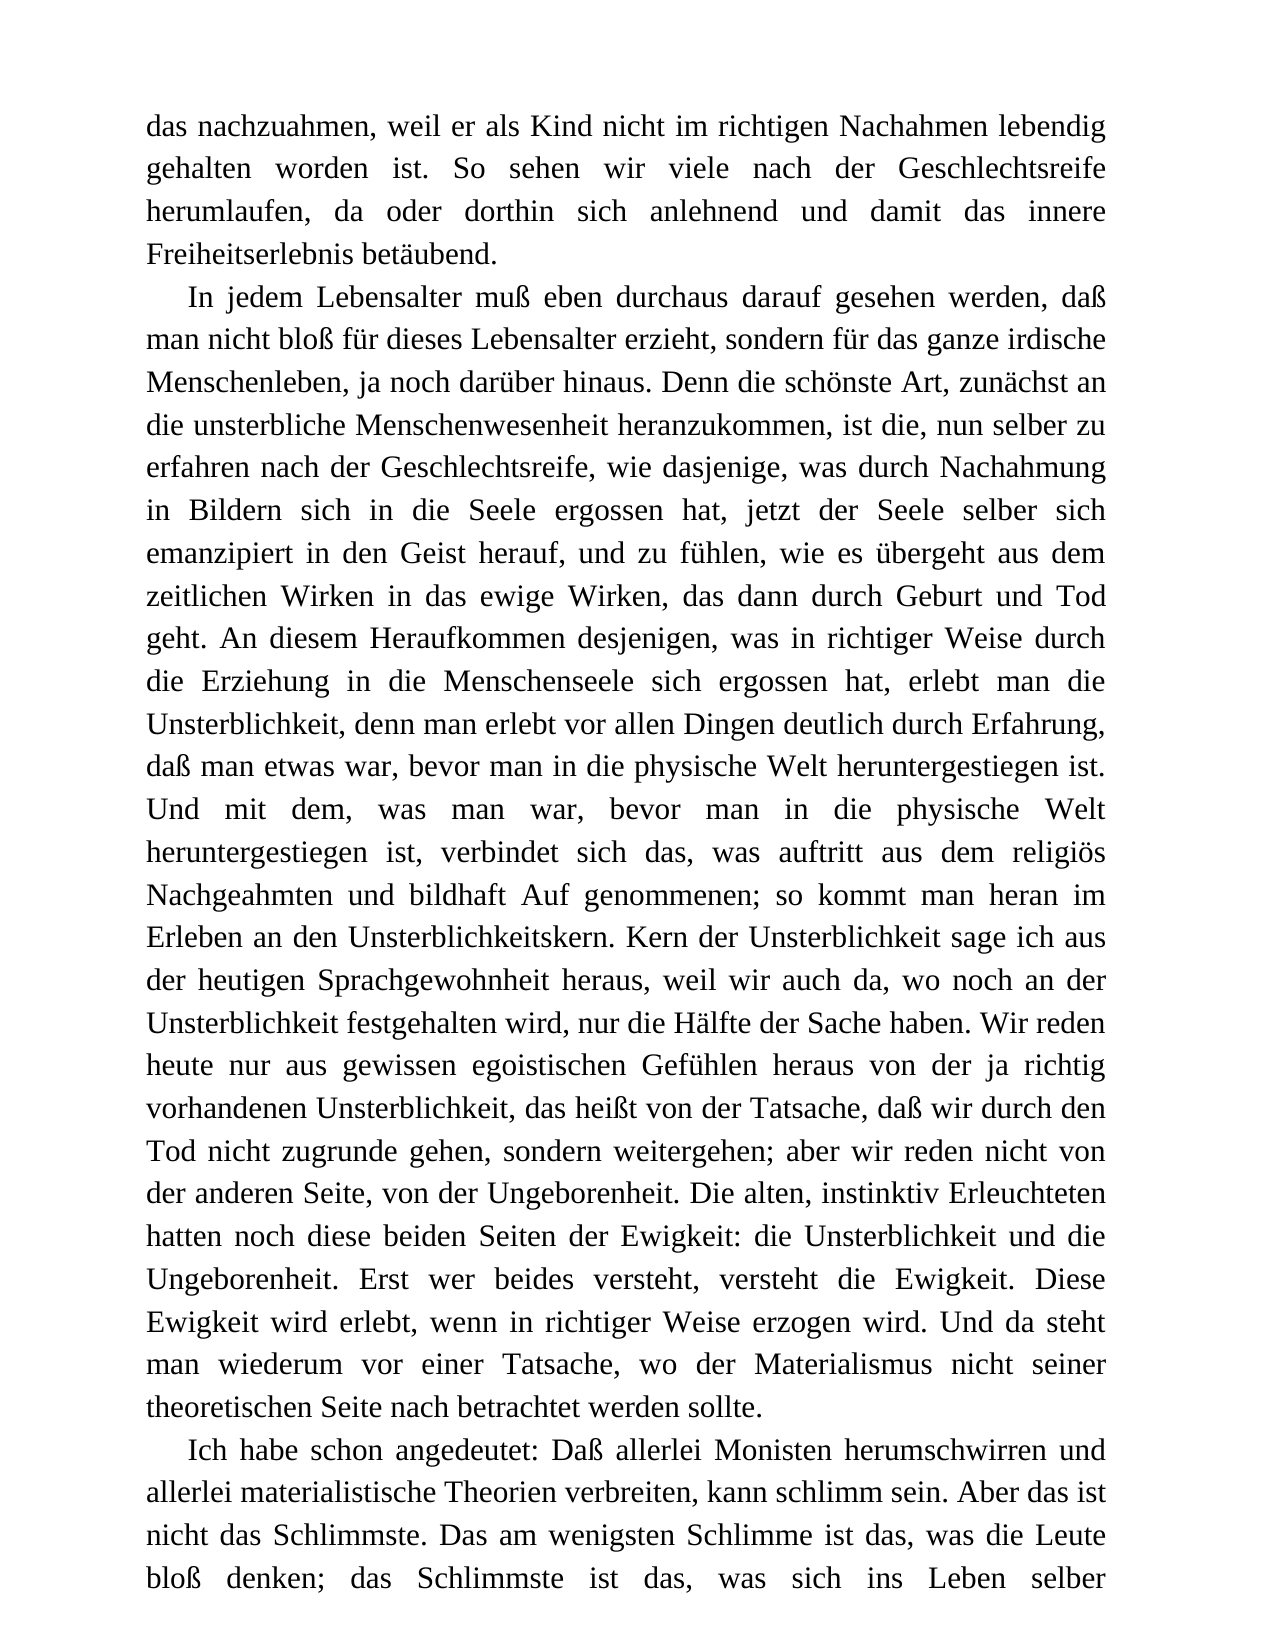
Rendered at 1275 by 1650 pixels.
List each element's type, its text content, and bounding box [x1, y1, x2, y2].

text Ich habe schon angedeutet: Daß allerlei Monisten herumschwirren und allerlei materialistische Theorien verbreiten, kann schlimm sein. Aber das ist nicht das Schlimmste. Das am wenigsten Schlimme ist das, was die Leute bloß denken; das Schlimmste ist das, was sich ins Leben selber [146, 1431, 1107, 1595]
text das nachzuahmen, weil er als Kind nicht im richtigen Nachahmen lebendig gehalten worden ist. So sehen wir viele nach der Geschlechtsreife herumlaufen, da oder dorthin sich anlehnend und damit das innere Freiheitserlebnis betäubend. [146, 107, 1107, 271]
text In jedem Lebensalter muß eben durchaus darauf gesehen werden, daß man nicht bloß für dieses Lebensalter erzieht, sondern für das ganze irdische Menschenleben, ja noch darüber hinaus. Denn die schönste Art, zunächst an die unsterbliche Menschenwesenheit heranzukommen, ist die, nun selber zu erfahren nach der Geschlechtsreife, wie dasjenige, was durch Nachahmung in Bildern sich in die Seele ergossen hat, jetzt der Seele selber sich emanzipiert in den Geist herauf, und zu fühlen, wie es übergeht aus dem zeitlichen Wirken in das ewige Wirken, das dann durch Geburt und Tod geht. An diesem Heraufkommen desjenigen, was in richtiger Weise durch die Erziehung in die Menschenseele sich ergossen hat, erlebt man die Unsterblichkeit, denn man erlebt vor allen Dingen deutlich durch Erfahrung, daß man etwas war, bevor man in die physische Welt heruntergestiegen ist. Und mit dem, was man war, bevor man in die physische Welt heruntergestiegen ist, verbindet sich das, was auftritt aus dem religiös Nachgeahmten und bildhaft Auf genommenen; so kommt man heran im Erleben an den Unsterblichkeitskern. Kern der Unsterblichkeit sage ich aus der heutigen Sprachgewohnheit heraus, weil wir auch da, wo noch an der Unsterblichkeit festgehalten wird, nur die Hälfte der Sache haben. Wir reden heute nur aus gewissen egoistischen Gefühlen heraus von der ja richtig vorhandenen Unsterblichkeit, das heißt von der Tatsache, daß wir durch den Tod nicht zugrunde gehen, sondern weitergehen; aber wir reden nicht von der anderen Seite, von der Ungeborenheit. Die alten, instinktiv Erleuchteten hatten noch diese beiden Seiten der Ewigkeit: die Unsterblichkeit und die Ungeborenheit. Erst wer beides versteht, versteht die Ewigkeit. Diese Ewigkeit wird erlebt, wenn in richtiger Weise erzogen wird. Und da steht man wiederum vor einer Tatsache, wo der Materialismus nicht seiner theoretischen Seite nach betrachtet werden sollte. [146, 278, 1107, 1424]
